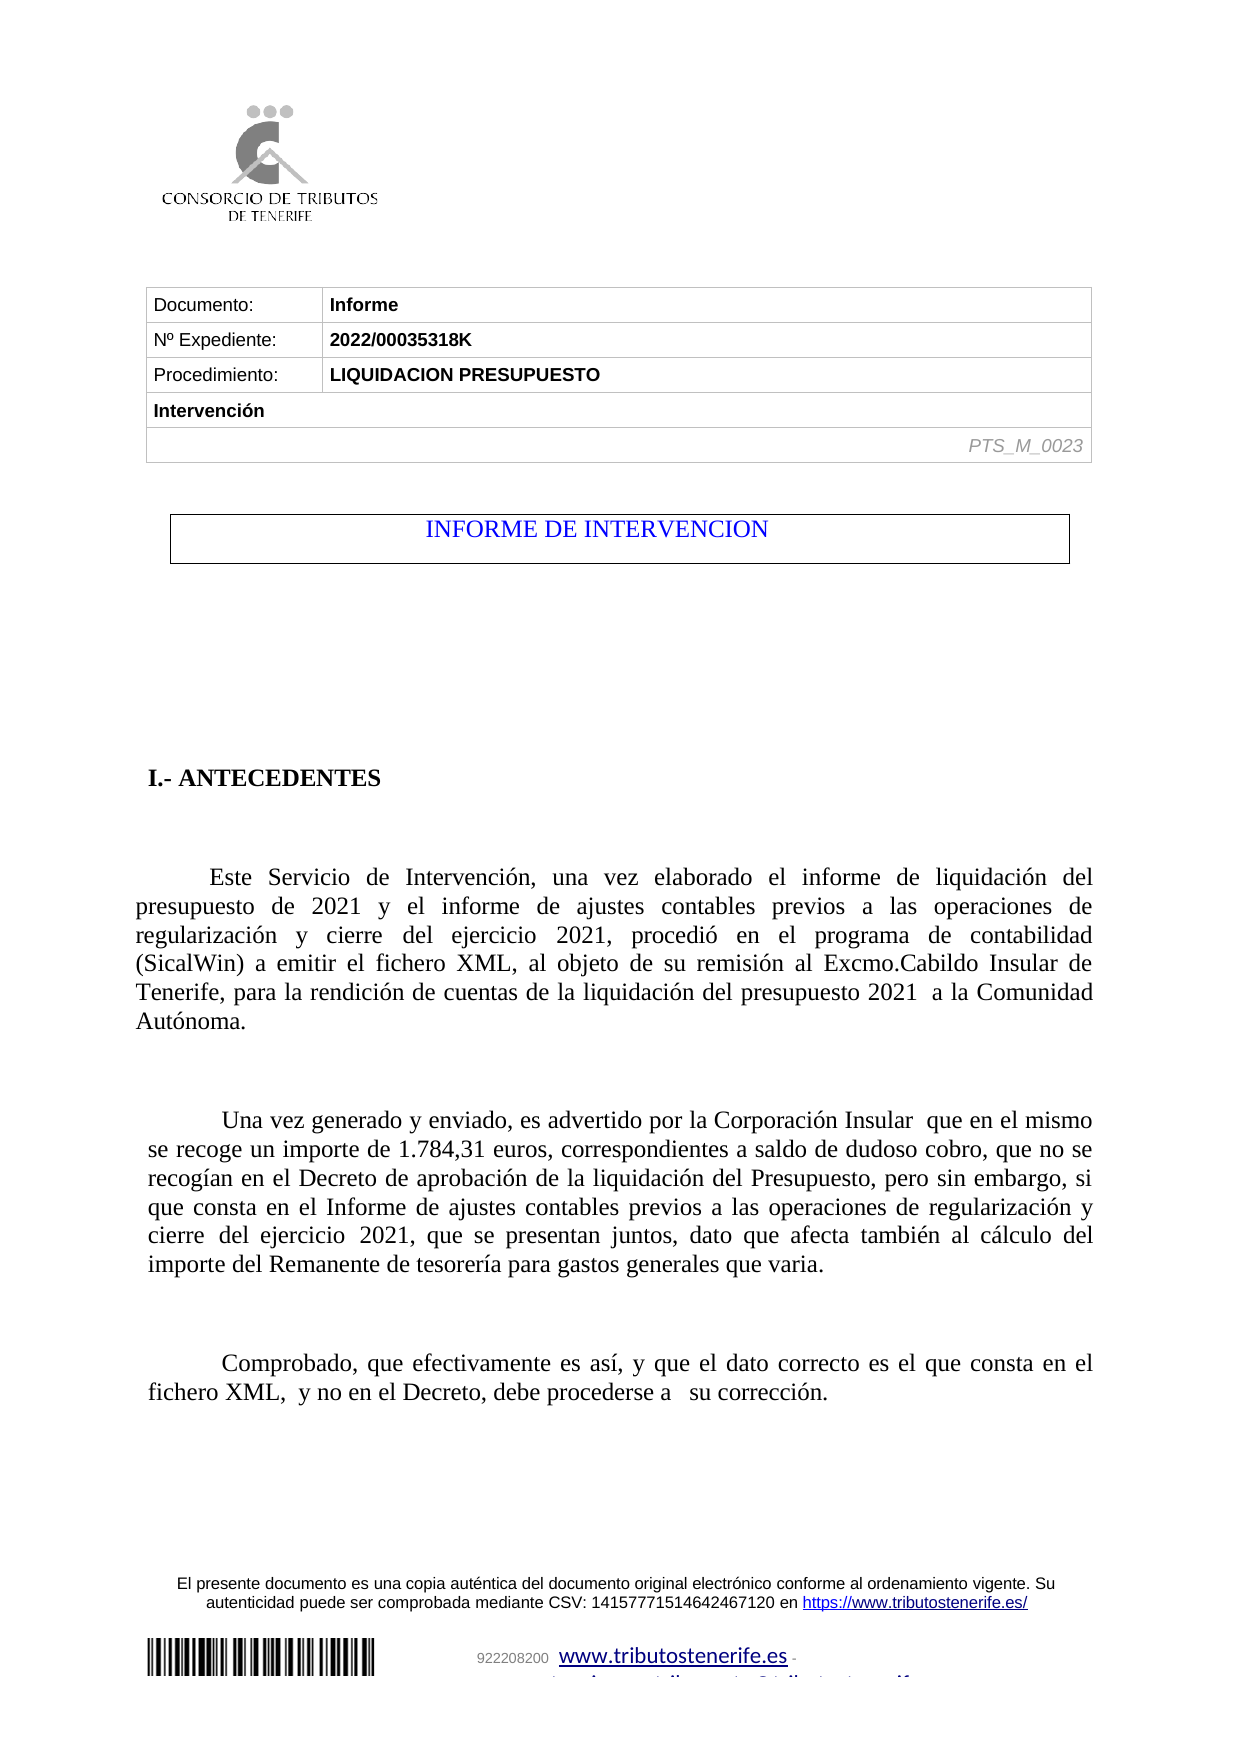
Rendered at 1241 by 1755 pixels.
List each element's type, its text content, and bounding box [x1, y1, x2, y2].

table_cell LIQUIDACION PRESUPUESTO [323, 358, 1091, 392]
table_header Informe [323, 288, 1091, 322]
table_cell Procedimiento: [147, 358, 322, 392]
text Una vez generado y enviado, es advertido por la Corporación Insular que en el mismo se recoge un importe de 1.784,31 euros, correspondientes a saldo de dudoso cobro, que no se recogían en el Decreto de aprobación de la liquidación del Presupuesto, pero sin embargo, si que consta en el Informe de ajustes contables previos a las operaciones de regularización y cierre del ejercicio 2021, que se presentan juntos, dato que afecta también al cálculo del importe del Remanente de tesorería para gastos generales que varia. [148, 1105, 1093, 1278]
text I.- ANTECEDENTES [148, 763, 1105, 792]
table_cell 2022/00035318K [323, 323, 1091, 357]
text El presente documento es una copia auténtica del documento original electrónico conforme al ordenamiento vigente. Su autenticidad puede ser comprobada mediante CSV: 14157771514642467120 en https://www.tributostenerife.es/ [177, 1573, 1105, 1612]
text INFORME DE INTERVENCION [425, 515, 1069, 543]
text Comprobado, que efectivamente es así, y que el dato correcto es el que consta en el fichero XML, y no en el Decreto, debe procederse a su corrección. [148, 1348, 1093, 1406]
table_cell Intervención [147, 393, 1091, 427]
table_cell PTS_M_0023 [147, 428, 1091, 462]
table_header Documento: [147, 288, 322, 322]
table_cell Nº Expediente: [147, 323, 322, 357]
subtitle Este Servicio de Intervención, una vez elaborado el informe de liquidación del presupuesto de 2021 y el informe de ajustes contables previos a las operaciones de regularización y cierre del ejercicio 2021, procedió en el programa de contabilidad (SicalWin) a emitir el fichero XML, al objeto de su remisión al Excmo.Cabildo Insular de Tenerife, para la rendición de cuentas de la liquidación del presupuesto 2021 a la Comunidad Autónoma. [135, 862, 1093, 1035]
